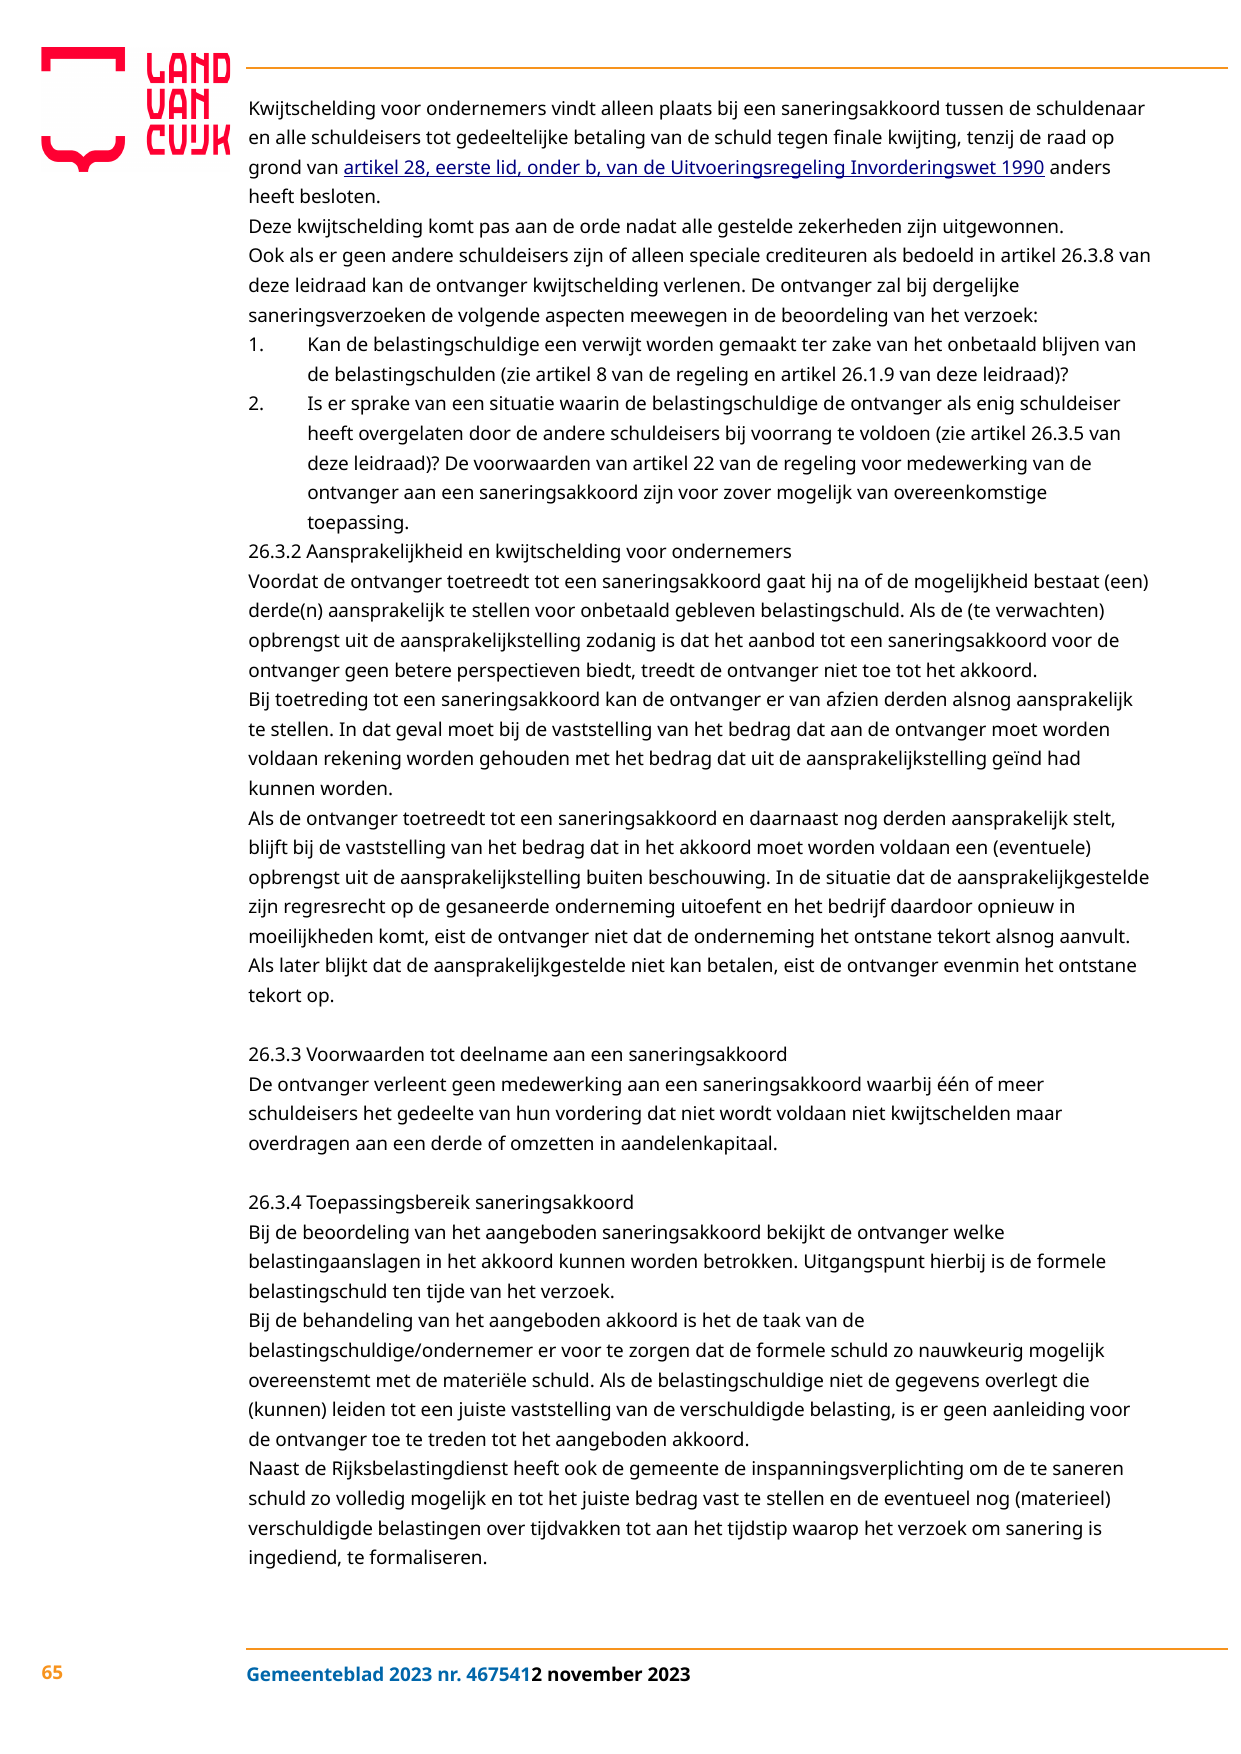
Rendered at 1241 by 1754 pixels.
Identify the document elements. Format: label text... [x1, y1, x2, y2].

text 26.3.3 Voorwaarden tot deelname aan een saneringsakkoord [248, 1041, 1152, 1067]
list Kan de belastingschuldige een verwijt worden gemaakt ter zake van het onbetaald blijven van de belastingschulden (zie artikel 8 van de regeling en artikel 26.1.9 van deze leidraad)? [248, 331, 1152, 387]
text Bij toetreding tot een saneringsakkoord kan de ontvanger er van afzien derden alsnog aansprakelijk te stellen. In dat geval moet bij de vaststelling van het bedrag dat aan de ontvanger moet worden voldaan rekening worden gehouden met het bedrag dat uit de aansprakelijkstelling geïnd had kunnen worden. [248, 686, 1152, 801]
text Ook als er geen andere schuldeisers zijn of alleen speciale crediteuren als bedoeld in artikel 26.3.8 van deze leidraad kan de ontvanger kwijtschelding verlenen. De ontvanger zal bij dergelijke saneringsverzoeken de volgende aspecten meewegen in de beoordeling van het verzoek: [248, 243, 1152, 328]
text Deze kwijtschelding komt pas aan de orde nadat alle gestelde zekerheden zijn uitgewonnen. [248, 213, 1152, 239]
text Voordat de ontvanger toetreedt tot een saneringsakkoord gaat hij na of de mogelijkheid bestaat (een) derde(n) aansprakelijk te stellen voor onbetaald gebleven belastingschuld. Als de (te verwachten) opbrengst uit de aansprakelijkstelling zodanig is dat het aanbod tot een saneringsakkoord voor de ontvanger geen betere perspectieven biedt, treedt de ontvanger niet toe tot het akkoord. [248, 568, 1152, 683]
text Bij de behandeling van het aangeboden akkoord is het de taak van de belastingschuldige/ondernemer er voor te zorgen dat de formele schuld zo nauwkeurig mogelijk overeenstemt met de materiële schuld. Als de belastingschuldige niet de gegevens overlegt die (kunnen) leiden tot een juiste vaststelling van de verschuldigde belasting, is er geen aanleiding voor de ontvanger toe te treden tot het aangeboden akkoord. [248, 1308, 1152, 1452]
picture [41, 47, 231, 172]
text Naast de Rijksbelastingdienst heeft ook de gemeente de inspanningsverplichting om de te saneren schuld zo volledig mogelijk en tot het juiste bedrag vast te stellen en de eventueel nog (materieel) verschuldigde belastingen over tijdvakken tot aan het tijdstip waarop het verzoek om sanering is ingediend, te formaliseren. [248, 1456, 1152, 1570]
text Kwijtschelding voor ondernemers vindt alleen plaats bij een saneringsakkoord tussen de schuldenaar en alle schuldeisers tot gedeeltelijke betaling van de schuld tegen finale kwijting, tenzij de raad op grond van artikel 28, eerste lid, onder b, van de Uitvoeringsregeling Invorderingswet 1990 anders heeft besloten. [248, 95, 1152, 209]
text De ontvanger verleent geen medewerking aan een saneringsakkoord waarbij één of meer schuldeisers het gedeelte van hun vordering dat niet wordt voldaan niet kwijtschelden maar overdragen aan een derde of omzetten in aandelenkapitaal. [248, 1071, 1152, 1156]
list Is er sprake van een situatie waarin de belastingschuldige de ontvanger als enig schuldeiser heeft overgelaten door de andere schuldeisers bij voorrang te voldoen (zie artikel 26.3.5 van deze leidraad)? De voorwaarden van artikel 22 van de regeling voor medewerking van de ontvanger aan een saneringsakkoord zijn voor zover mogelijk van overeenkomstige toepassing. [248, 391, 1152, 535]
text 26.3.2 Aansprakelijkheid en kwijtschelding voor ondernemers [248, 538, 1152, 564]
text Bij de beoordeling van het aangeboden saneringsakkoord bekijkt de ontvanger welke belastingaanslagen in het akkoord kunnen worden betrokken. Uitgangspunt hierbij is de formele belastingschuld ten tijde van het verzoek. [248, 1219, 1152, 1304]
text 26.3.4 Toepassingsbereik saneringsakkoord [248, 1189, 1152, 1215]
text Als de ontvanger toetreedt tot een saneringsakkoord en daarnaast nog derden aansprakelijk stelt, blijft bij de vaststelling van het bedrag dat in het akkoord moet worden voldaan een (eventuele) opbrengst uit de aansprakelijkstelling buiten beschouwing. In de situatie dat de aansprakelijkgestelde zijn regresrecht op de gesaneerde onderneming uitoefent en het bedrijf daardoor opnieuw in moeilijkheden komt, eist de ontvanger niet dat de onderneming het ontstane tekort alsnog aanvult. Als later blijkt dat de aansprakelijkgestelde niet kan betalen, eist de ontvanger evenmin het ontstane tekort op. [248, 805, 1152, 1008]
